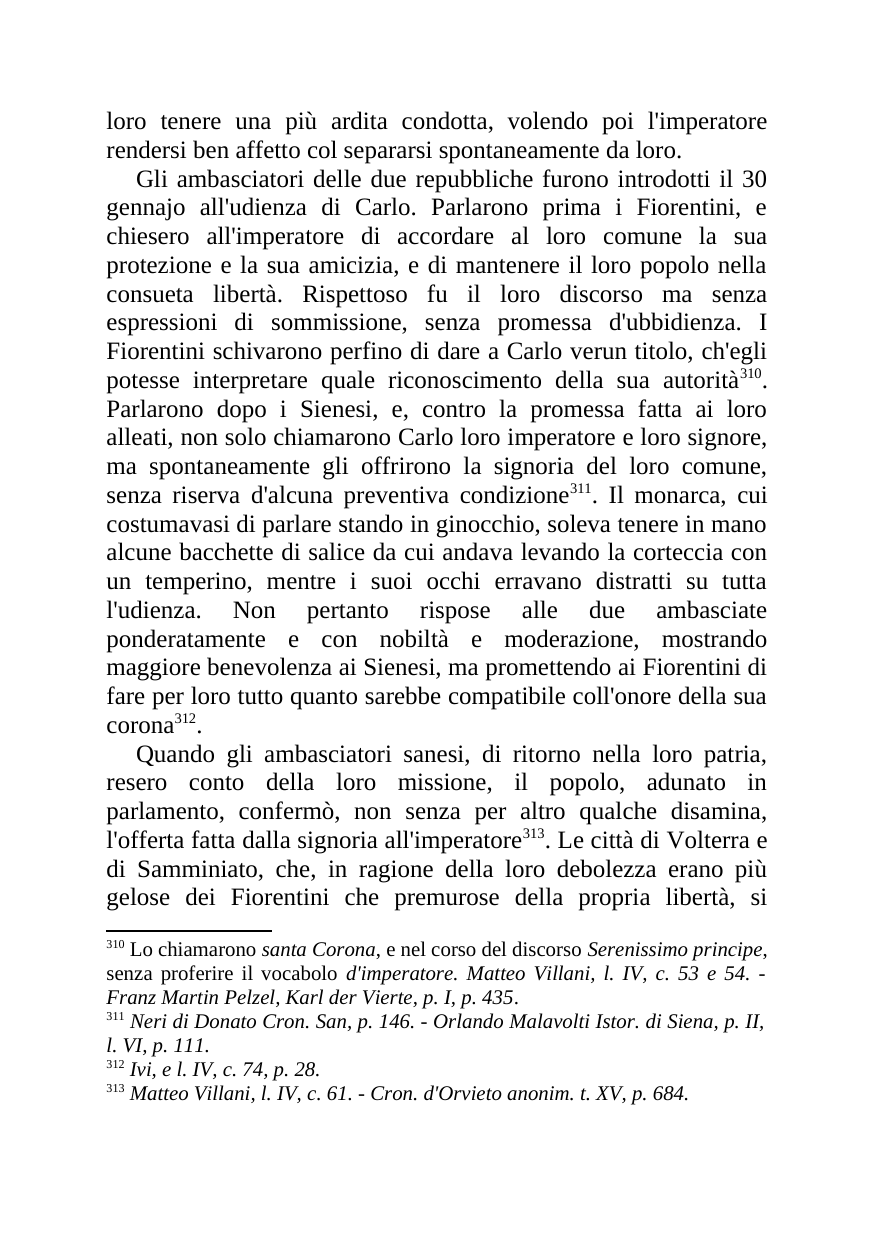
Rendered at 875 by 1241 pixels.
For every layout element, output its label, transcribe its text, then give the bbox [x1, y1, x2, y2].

text Quando gli ambasciatori sanesi, di ritorno nella loro patria, resero conto della loro missione, il popolo, adunato in parlamento, confermò, non senza per altro qualche disamina, l'offerta fatta dalla signoria all'imperatore. Le città di Volterra e di Samminiato, che, in ragione della loro debolezza erano più gelose dei Fiorentini che premurose della propria libertà, si [106, 739, 768, 911]
text Lo chiamarono santa Corona, e nel corso del discorso Serenissimo principe, senza proferire il vocabolo d'imperatore. Matteo Villani, l. IV, c. 53 e 54. - Franz Martin Pelzel, Karl der Vierte, p. I, p. 435. [106, 937, 768, 1009]
text loro tenere una più ardita condotta, volendo poi l'imperatore rendersi ben affetto col separarsi spontaneamente da loro. [106, 106, 768, 164]
text Matteo Villani, l. IV, c. 61. - Cron. d'Orvieto anonim. t. XV, p. 684. [106, 1081, 768, 1105]
text Ivi, e l. IV, c. 74, p. 28. [106, 1057, 768, 1081]
text Gli ambasciatori delle due repubbliche furono introdotti il 30 gennajo all'udienza di Carlo. Parlarono prima i Fiorentini, e chiesero all'imperatore di accordare al loro comune la sua protezione e la sua amicizia, e di mantenere il loro popolo nella consueta libertà. Rispettoso fu il loro discorso ma senza espressioni di sommissione, senza promessa d'ubbidienza. I Fiorentini schivarono perfino di dare a Carlo verun titolo, ch'egli potesse interpretare quale riconoscimento della sua autorità. Parlarono dopo i Sienesi, e, contro la promessa fatta ai loro alleati, non solo chiamarono Carlo loro imperatore e loro signore, ma spontaneamente gli offrirono la signoria del loro comune, senza riserva d'alcuna preventiva condizione. Il monarca, cui costumavasi di parlare stando in ginocchio, soleva tenere in mano alcune bacchette di salice da cui andava levando la corteccia con un temperino, mentre i suoi occhi erravano distratti su tutta l'udienza. Non pertanto rispose alle due ambasciate ponderatamente e con nobiltà e moderazione, mostrando maggiore benevolenza ai Sienesi, ma promettendo ai Fiorentini di fare per loro tutto quanto sarebbe compatibile coll'onore della sua corona. [106, 164, 768, 739]
text Neri di Donato Cron. San, p. 146. - Orlando Malavolti Istor. di Siena, p. II, l. VI, p. 111. [106, 1009, 768, 1057]
